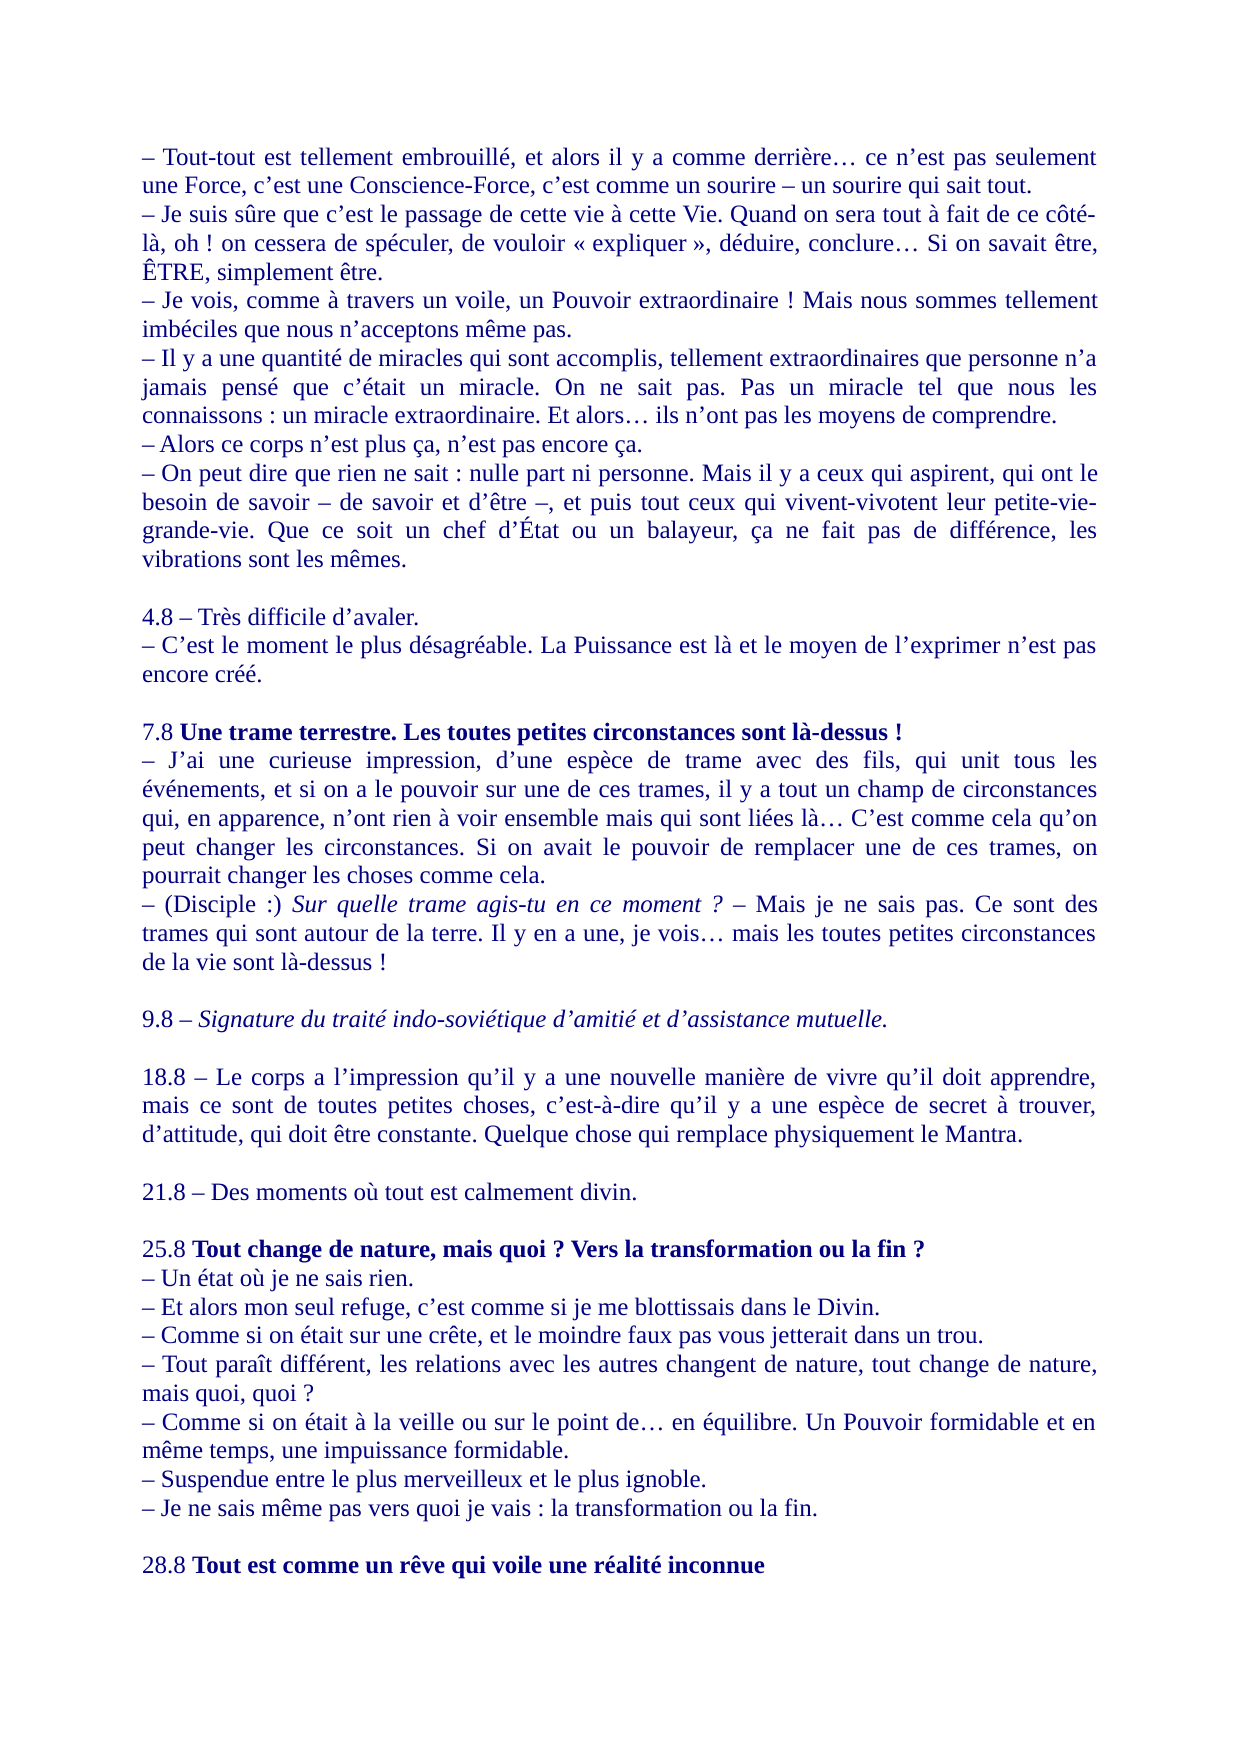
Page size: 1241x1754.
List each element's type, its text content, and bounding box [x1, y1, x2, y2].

text – Comme si on était à la veille ou sur le point de… en équilibre. Un Pouvoir formidable et en même temps, une impuissance formidable. [142, 1407, 1098, 1464]
text – On peut dire que rien ne sait : nulle part ni personne. Mais il y a ceux qui aspirent, qui ont le besoin de savoir – de savoir et d’être –, et puis tout ceux qui vivent-vivotent leur petite-vie-grande-vie. Que ce soit un chef d’État ou un balayeur, ça ne fait pas de différence, les vibrations sont les mêmes. [142, 458, 1098, 573]
text – Un état où je ne sais rien. [142, 1263, 1098, 1292]
text – C’est le moment le plus désagréable. La Puissance est là et le moyen de l’exprimer n’est pas encore créé. [142, 631, 1098, 688]
text – Comme si on était sur une crête, et le moindre faux pas vous jetterait dans un trou. [142, 1321, 1098, 1349]
text – (Disciple :) Sur quelle trame agis-tu en ce moment ? – Mais je ne sais pas. Ce sont des trames qui sont autour de la terre. Il y en a une, je vois… mais les toutes petites circonstances de la vie sont là-dessus ! [142, 889, 1098, 976]
text 25.8 Tout change de nature, mais quoi ? Vers la transformation ou la fin ? [142, 1234, 1098, 1263]
text – Et alors mon seul refuge, c’est comme si je me blottissais dans le Divin. [142, 1292, 1098, 1321]
text – Il y a une quantité de miracles qui sont accomplis, tellement extraordinaires que personne n’a jamais pensé que c’était un miracle. On ne sait pas. Pas un miracle tel que nous les connaissons : un miracle extraordinaire. Et alors… ils n’ont pas les moyens de comprendre. [142, 343, 1098, 429]
text – Je ne sais même pas vers quoi je vais : la transformation ou la fin. [142, 1493, 1098, 1522]
text – Alors ce corps n’est plus ça, n’est pas encore ça. [142, 429, 1098, 458]
text 4.8 – Très difficile d’avaler. [142, 602, 1098, 631]
text 18.8 – Le corps a l’impression qu’il y a une nouvelle manière de vivre qu’il doit apprendre, mais ce sont de toutes petites choses, c’est-à-dire qu’il y a une espèce de secret à trouver, d’attitude, qui doit être constante. Quelque chose qui remplace physiquement le Mantra. [142, 1062, 1098, 1148]
text – Je suis sûre que c’est le passage de cette vie à cette Vie. Quand on sera tout à fait de ce côté-là, oh ! on cessera de spéculer, de vouloir « expliquer », déduire, conclure… Si on savait être, ÊTRE, simplement être. [142, 199, 1098, 286]
text 21.8 – Des moments où tout est calmement divin. [142, 1177, 1098, 1206]
text – Tout-tout est tellement embrouillé, et alors il y a comme derrière… ce n’est pas seulement une Force, c’est une Conscience-Force, c’est comme un sourire – un sourire qui sait tout. [142, 142, 1098, 199]
text – Suspendue entre le plus merveilleux et le plus ignoble. [142, 1464, 1098, 1493]
text – Je vois, comme à travers un voile, un Pouvoir extraordinaire ! Mais nous sommes tellement imbéciles que nous n’acceptons même pas. [142, 286, 1098, 343]
text – J’ai une curieuse impression, d’une espèce de trame avec des fils, qui unit tous les événements, et si on a le pouvoir sur une de ces trames, il y a tout un champ de circonstances qui, en apparence, n’ont rien à voir ensemble mais qui sont liées là… C’est comme cela qu’on peut changer les circonstances. Si on avait le pouvoir de remplacer une de ces trames, on pourrait changer les choses comme cela. [142, 746, 1098, 889]
text – Tout paraît différent, les relations avec les autres changent de nature, tout change de nature, mais quoi, quoi ? [142, 1349, 1098, 1407]
text 28.8 Tout est comme un rêve qui voile une réalité inconnue [142, 1551, 1098, 1579]
text 7.8 Une trame terrestre. Les toutes petites circonstances sont là-dessus ! [142, 717, 1098, 746]
text 9.8 – Signature du traité indo-soviétique d’amitié et d’assistance mutuelle. [142, 1004, 1098, 1033]
